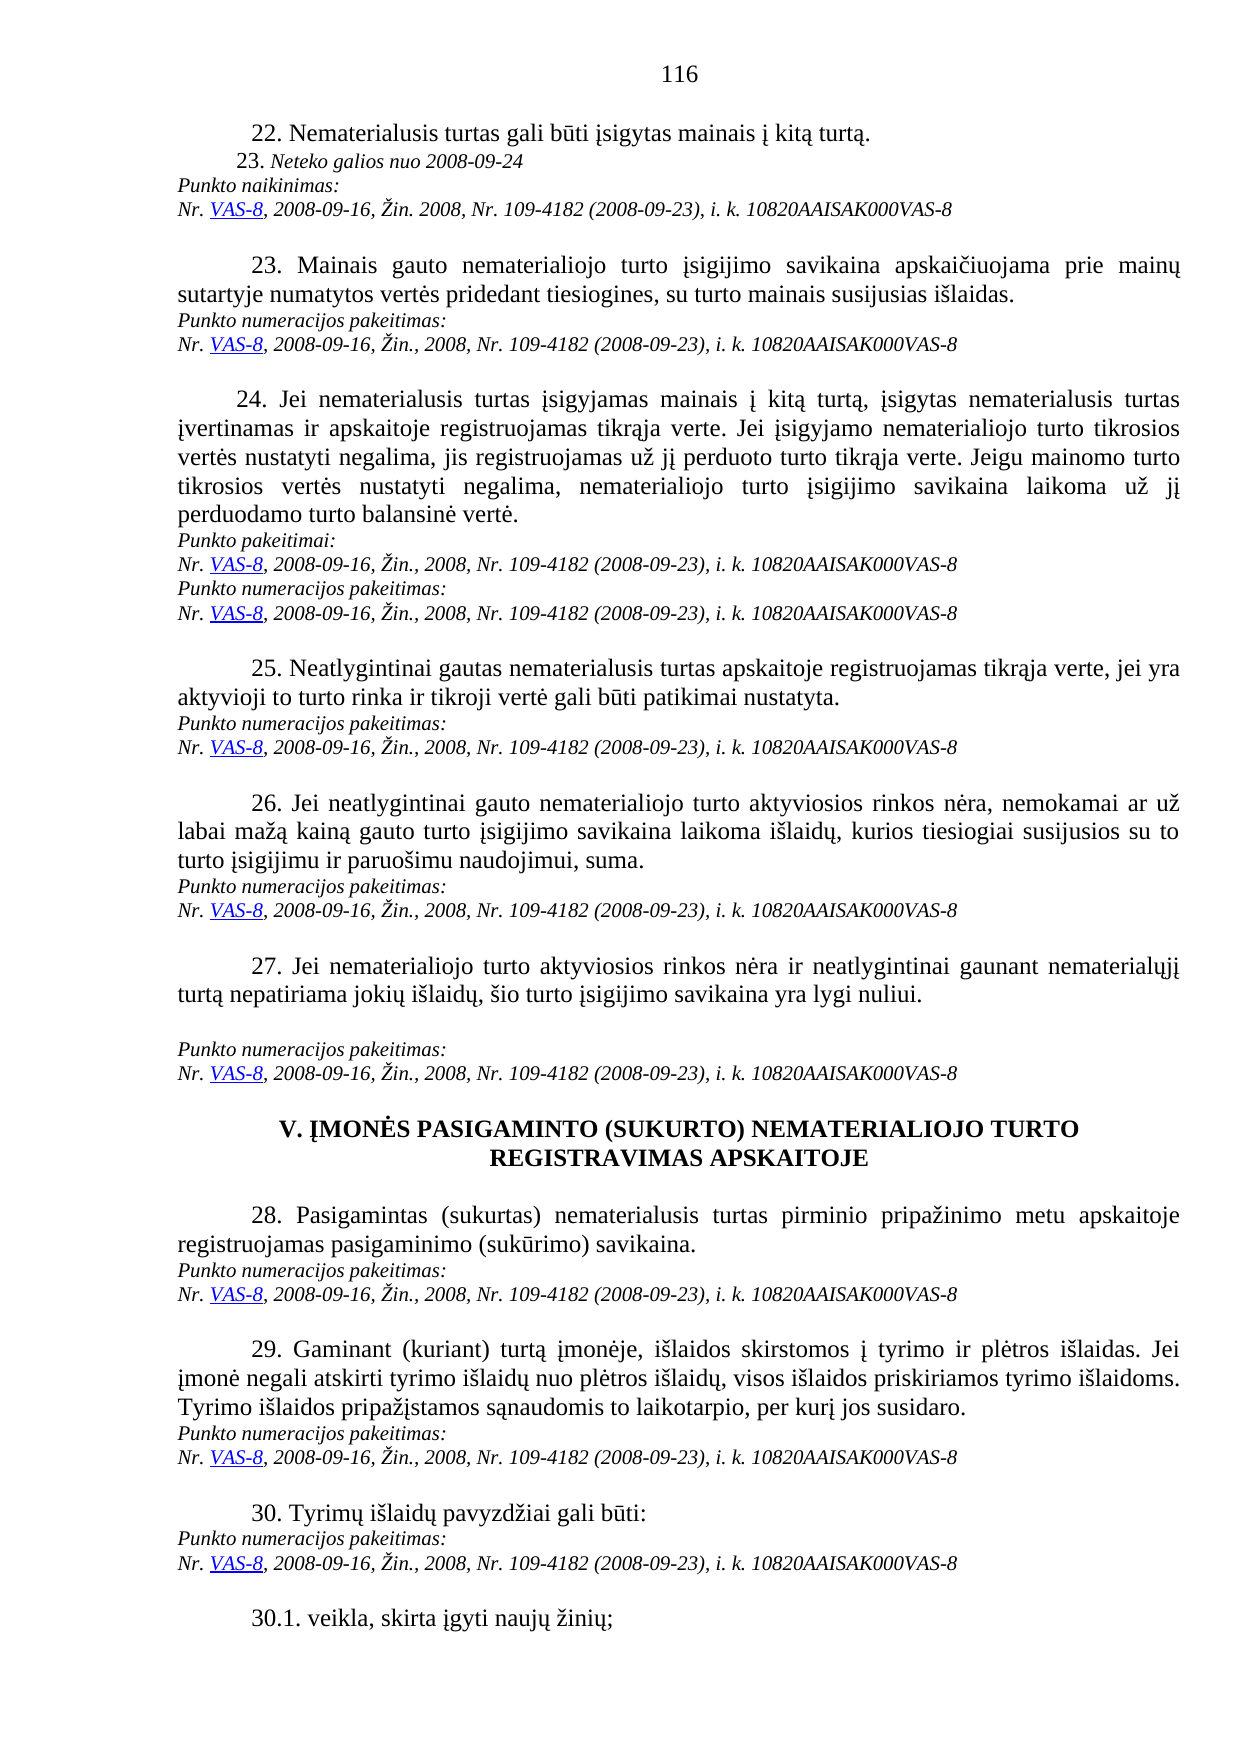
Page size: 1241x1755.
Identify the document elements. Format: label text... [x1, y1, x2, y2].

text Nr. VAS-8, 2008-09-16, Žin., 2008, Nr. 109-4182 (2008-09-23), i. k. 10820AAISAK000VAS-8 [177, 600, 1181, 624]
text 30. Tyrimų išlaidų pavyzdžiai gali būti: [177, 1498, 1181, 1526]
text Nr. VAS-8, 2008-09-16, Žin., 2008, Nr. 109-4182 (2008-09-23), i. k. 10820AAISAK000VAS-8 [177, 1061, 1181, 1085]
text Nr. VAS-8, 2008-09-16, Žin. 2008, Nr. 109-4182 (2008-09-23), i. k. 10820AAISAK000VAS-8 [177, 197, 1181, 221]
text Nr. VAS-8, 2008-09-16, Žin., 2008, Nr. 109-4182 (2008-09-23), i. k. 10820AAISAK000VAS-8 [177, 735, 1181, 759]
text Nr. VAS-8, 2008-09-16, Žin., 2008, Nr. 109-4182 (2008-09-23), i. k. 10820AAISAK000VAS-8 [177, 1282, 1181, 1306]
text 29. Gaminant (kuriant) turtą įmonėje, išlaidos skirstomos į tyrimo ir plėtros išlaidas. Jei įmonė negali atskirti tyrimo išlaidų nuo plėtros išlaidų, visos išlaidos priskiriamos tyrimo išlaidoms. Tyrimo išlaidos pripažįstamos sąnaudomis to laikotarpio, per kurį jos susidaro. [177, 1334, 1181, 1421]
text Punkto numeracijos pakeitimas: [177, 308, 1181, 332]
text Nr. VAS-8, 2008-09-16, Žin., 2008, Nr. 109-4182 (2008-09-23), i. k. 10820AAISAK000VAS-8 [177, 552, 1181, 576]
text Punkto numeracijos pakeitimas: [177, 1421, 1181, 1445]
text Punkto numeracijos pakeitimas: [177, 874, 1181, 898]
text Punkto numeracijos pakeitimas: [177, 1258, 1181, 1282]
text Punkto numeracijos pakeitimas: [177, 1037, 1181, 1061]
text Nr. VAS-8, 2008-09-16, Žin., 2008, Nr. 109-4182 (2008-09-23), i. k. 10820AAISAK000VAS-8 [177, 1550, 1181, 1574]
text 28. Pasigamintas (sukurtas) nematerialusis turtas pirminio pripažinimo metu apskaitoje registruojamas pasigaminimo (sukūrimo) savikaina. [177, 1200, 1181, 1258]
text Nr. VAS-8, 2008-09-16, Žin., 2008, Nr. 109-4182 (2008-09-23), i. k. 10820AAISAK000VAS-8 [177, 1445, 1181, 1469]
text Nr. VAS-8, 2008-09-16, Žin., 2008, Nr. 109-4182 (2008-09-23), i. k. 10820AAISAK000VAS-8 [177, 898, 1181, 922]
text 23. Neteko galios nuo 2008-09-24 [177, 147, 1181, 173]
text 27. Jei nematerialiojo turto aktyviosios rinkos nėra ir neatlygintinai gaunant nematerialųjį turtą nepatiriama jokių išlaidų, šio turto įsigijimo savikaina yra lygi nuliui. [177, 951, 1181, 1008]
text Punkto naikinimas: [177, 173, 1181, 197]
text Punkto numeracijos pakeitimas: [177, 711, 1181, 735]
text Punkto numeracijos pakeitimas: [177, 576, 1181, 600]
text 23. Mainais gauto nematerialiojo turto įsigijimo savikaina apskaičiuojama prie mainų sutartyje numatytos vertės pridedant tiesiogines, su turto mainais susijusias išlaidas. [177, 250, 1181, 308]
text V. ĮMONĖS PASIGAMINTO (SUKURTO) NEMATERIALIOJO TURTO REGISTRAVIMAS APSKAITOJE [177, 1114, 1181, 1171]
text 26. Jei neatlygintinai gauto nematerialiojo turto aktyviosios rinkos nėra, nemokamai ar už labai mažą kainą gauto turto įsigijimo savikaina laikoma išlaidų, kurios tiesiogiai susijusios su to turto įsigijimu ir paruošimu naudojimui, suma. [177, 788, 1181, 874]
text Nr. VAS-8, 2008-09-16, Žin., 2008, Nr. 109-4182 (2008-09-23), i. k. 10820AAISAK000VAS-8 [177, 332, 1181, 356]
text Punkto pakeitimai: [177, 528, 1181, 552]
text 22. Nematerialusis turtas gali būti įsigytas mainais į kitą turtą. [177, 118, 1181, 147]
text Punkto numeracijos pakeitimas: [177, 1526, 1181, 1550]
text 30.1. veikla, skirta įgyti naujų žinių; [177, 1603, 1181, 1632]
text 24. Jei nematerialusis turtas įsigyjamas mainais į kitą turtą, įsigytas nematerialusis turtas įvertinamas ir apskaitoje registruojamas tikrąja verte. Jei įsigyjamo nematerialiojo turto tikrosios vertės nustatyti negalima, jis registruojamas už jį perduoto turto tikrąja verte. Jeigu mainomo turto tikrosios vertės nustatyti negalima, nematerialiojo turto įsigijimo savikaina laikoma už jį perduodamo turto balansinė vertė. [177, 384, 1181, 528]
text 25. Neatlygintinai gautas nematerialusis turtas apskaitoje registruojamas tikrąja verte, jei yra aktyvioji to turto rinka ir tikroji vertė gali būti patikimai nustatyta. [177, 653, 1181, 711]
